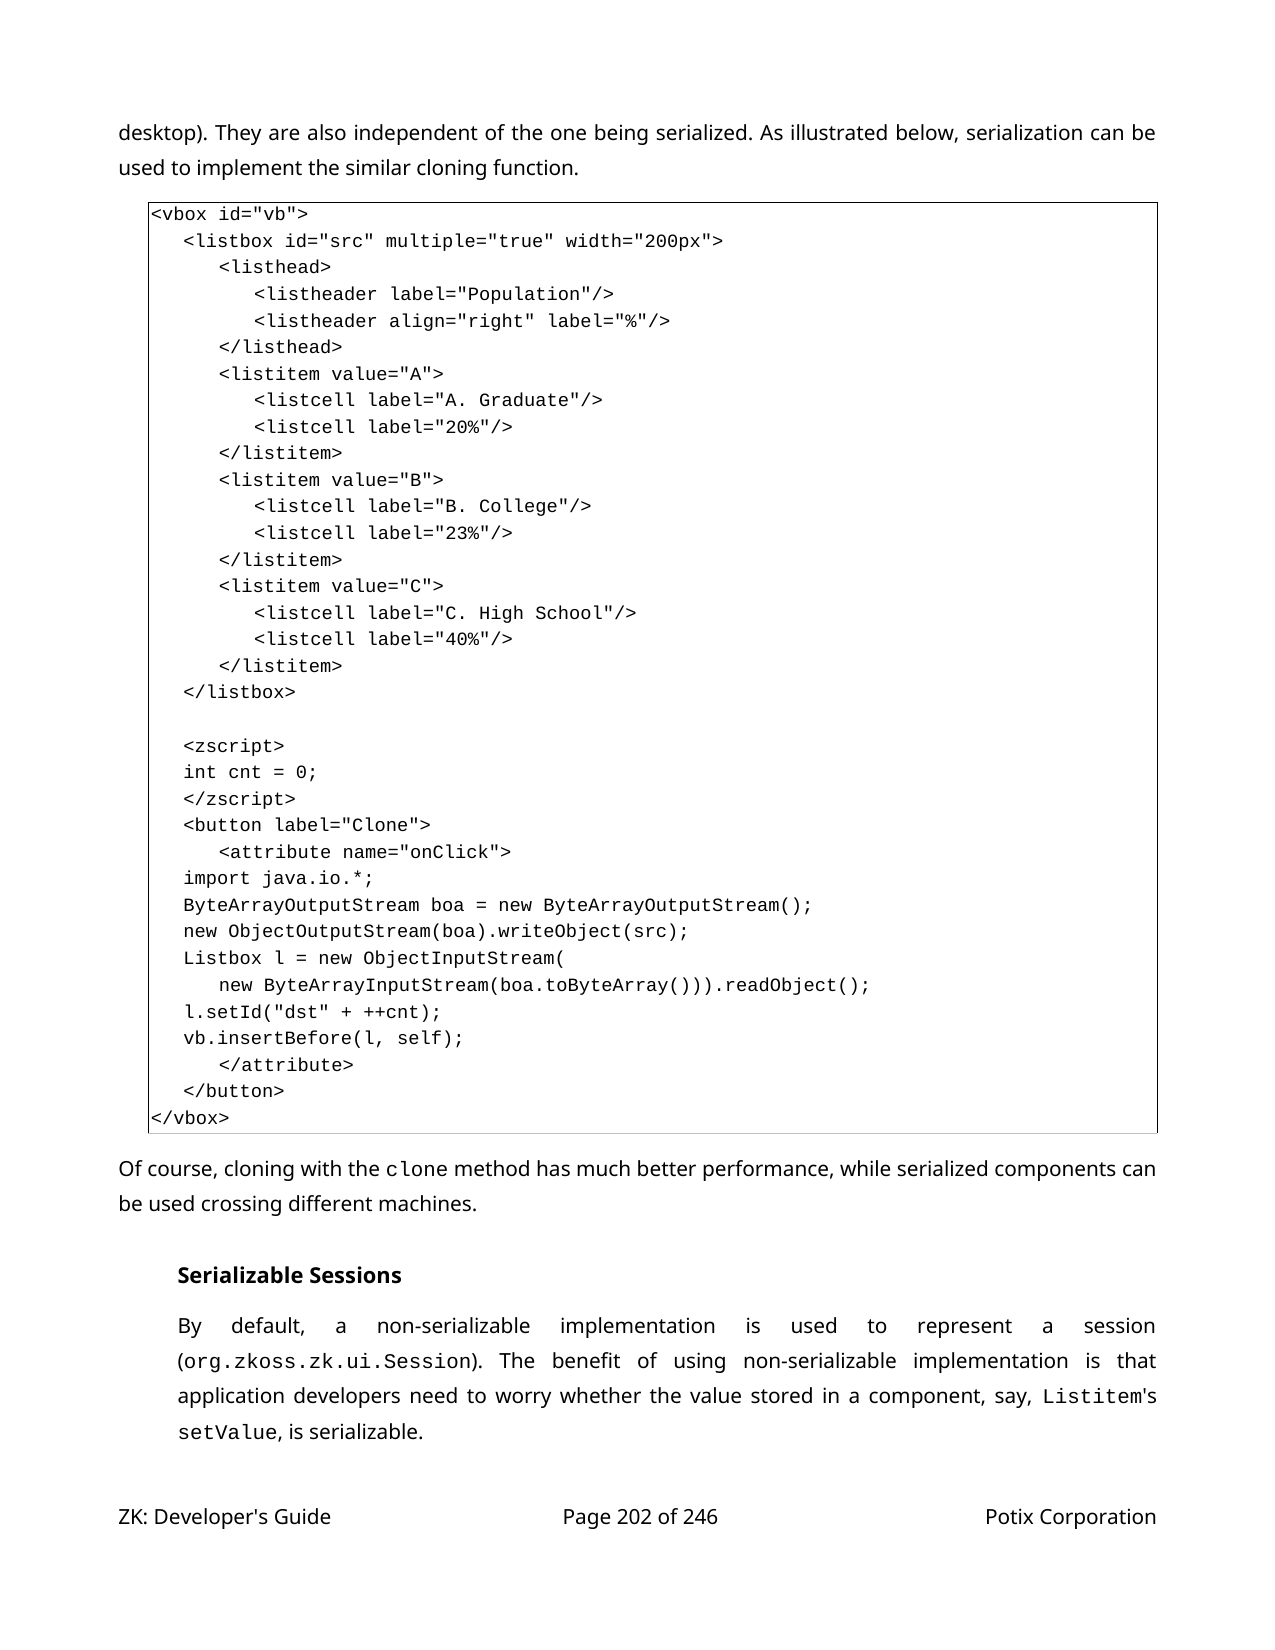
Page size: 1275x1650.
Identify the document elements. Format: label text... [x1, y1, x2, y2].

text <vbox id="vb"> <listbox id="src" multiple="true" width="200px"> <listhead> <listheader label="Population"/> <listheader align="right" label="%"/> </listhead> <listitem value="A"> <listcell label="A. Graduate"/> <listcell label="20%"/> </listitem> <listitem value="B"> <listcell label="B. College"/> <listcell label="23%"/> </listitem> <listitem value="C"> <listcell label="C. High School"/> <listcell label="40%"/> </listitem> </listbox> <zscript> int cnt = 0; </zscript> <button label="Clone"> <attribute name="onClick"> import java.io.*; ByteArrayOutputStream boa = new ByteArrayOutputStream(); new ObjectOutputStream(boa).writeObject(src); Listbox l = new ObjectInputStream( [149, 203, 1157, 970]
subtitle Serializable Sessions [177, 1260, 1157, 1290]
text Of course, cloning with the clone method has much better performance, while serialized components can be used crossing different machines. [118, 1154, 1157, 1218]
text desktop). They are also independent of the one being serialized. As illustrated below, serialization can be used to implement the similar cloning function. [118, 118, 1157, 182]
text By default, a non-serializable implementation is used to represent a session (org.zkoss.zk.ui.Session). The benefit of using non-serializable implementation is that application developers need to worry whether the value stored in a component, say, Listitem's setValue, is serializable. [177, 1311, 1157, 1446]
text new ByteArrayInputStream(boa.toByteArray())).readObject(); l.setId("dst" + ++cnt); vb.insertBefore(l, self); </attribute> </button> </vbox> [149, 973, 1157, 1133]
